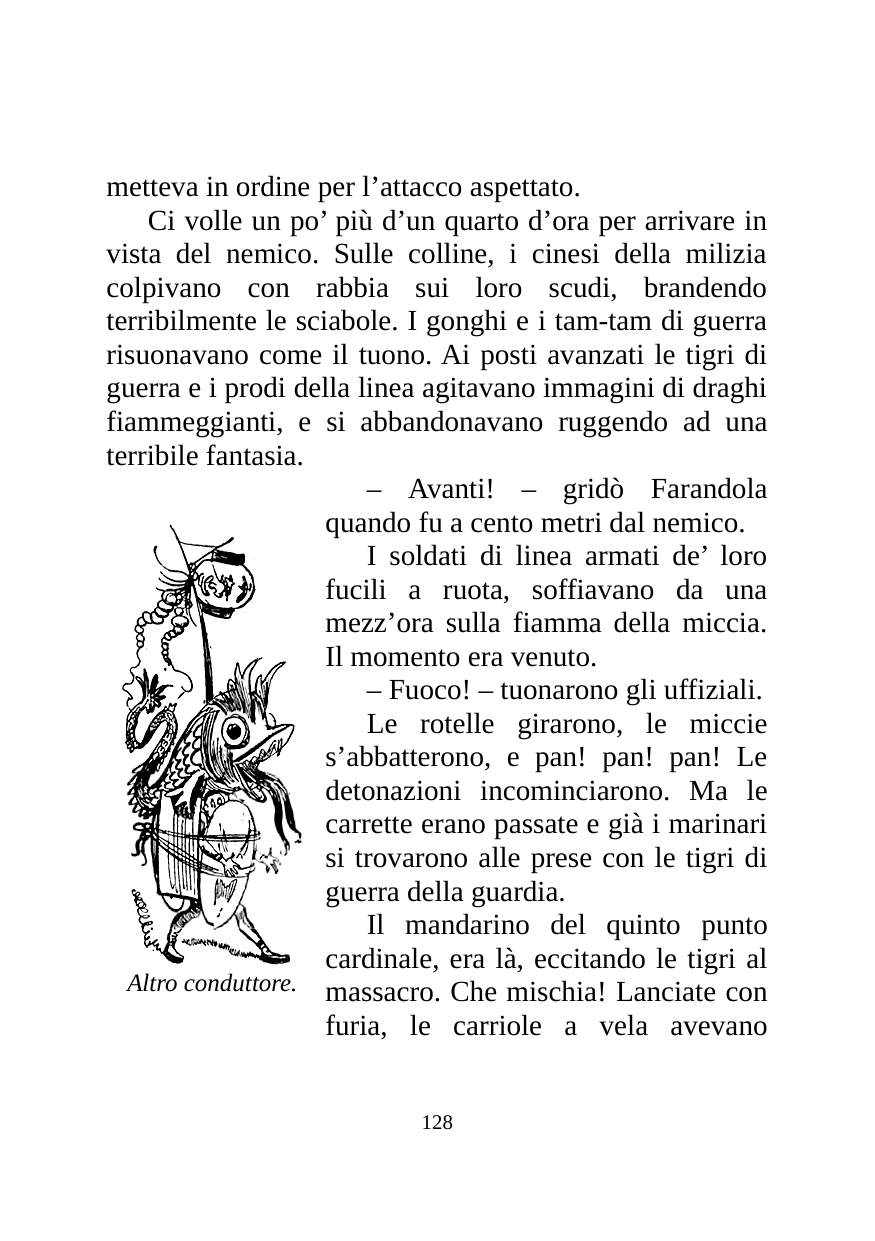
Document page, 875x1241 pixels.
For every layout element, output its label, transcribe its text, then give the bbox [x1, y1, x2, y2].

text metteva in ordine per l’attacco aspettato. [106, 169, 768, 203]
text I soldati di linea armati de’ loro fucili a ruota, soffiavano da una mezz’ora sulla fiamma della miccia. Il momento era venuto. [325, 538, 768, 672]
text Il mandarino del quinto punto cardinale, era là, eccitando le tigri al massacro. Che mischia! Lanciate con furia, le carriole a vela avevano [106, 907, 768, 1041]
picture [119, 518, 308, 969]
text Ci volle un po’ più d’un quarto d’ora per arrivare in vista del nemico. Sulle colline, i cinesi della milizia colpivano con rabbia sui loro scudi, brandendo terribilmente le sciabole. I gonghi e i tam-tam di guerra risuonavano come il tuono. Ai posti avanzati le tigri di guerra e i prodi della linea agitavano immagini di draghi fiammeggianti, e si abbandonavano ruggendo ad una terribile fantasia. [106, 203, 768, 471]
text ‒ Fuoco! ‒ tuonarono gli uffiziali. [325, 672, 768, 706]
text ‒ Avanti! ‒ gridò Farandola quando fu a cento metri dal nemico. [101, 471, 768, 1023]
text Le rotelle girarono, le miccie s’abbatterono, e pan! pan! pan! Le detonazioni incominciarono. Ma le carrette erano passate e già i marinari si trovarono alle prese con le tigri di guerra della guardia. [325, 706, 768, 907]
text Altro conduttore. [119, 969, 307, 997]
